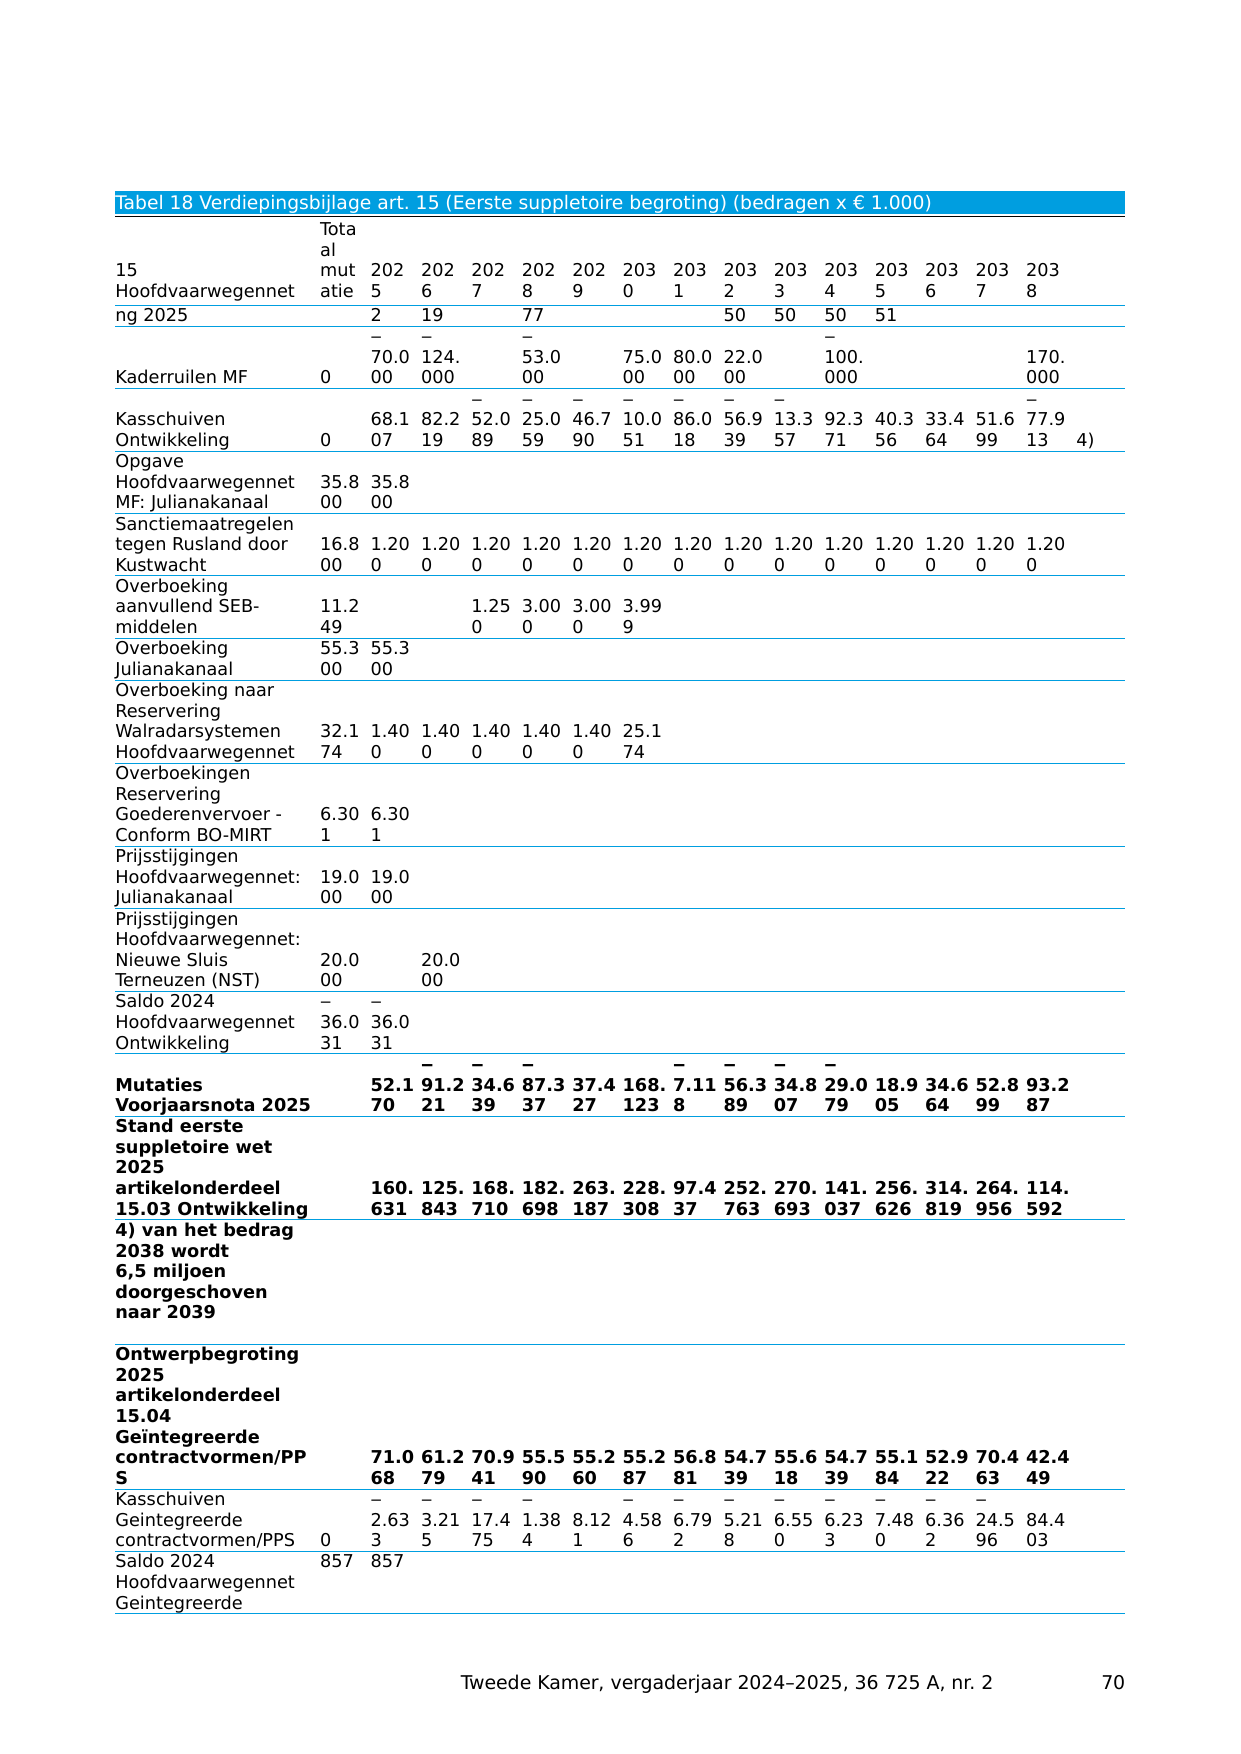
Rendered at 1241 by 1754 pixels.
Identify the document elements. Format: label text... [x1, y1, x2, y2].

table_cell [1073, 327, 1125, 388]
table_cell [973, 1552, 1023, 1613]
table_cell [620, 909, 670, 991]
table_cell Opgave Hoofdvaarwegennet MF: Julianakanaal [115, 452, 317, 513]
table_cell [1073, 452, 1125, 513]
table_cell [872, 1323, 922, 1344]
table_cell 56.881 [670, 1345, 720, 1488]
table_cell ‒ 7.118 [670, 1054, 720, 1116]
table_cell [973, 764, 1023, 846]
table_cell Sanctiemaatregelen tegen Rusland door Kustwacht [115, 514, 317, 575]
table_cell ‒ 86.018 [670, 389, 720, 451]
table_cell 54.739 [720, 1345, 771, 1488]
table_cell 55.618 [771, 1345, 821, 1488]
table_cell [317, 306, 367, 326]
table_cell 857 [317, 1552, 367, 1613]
table_cell [418, 452, 468, 513]
table_cell [1023, 992, 1073, 1053]
table_cell [317, 1054, 367, 1116]
table_cell 52.170 [368, 1054, 418, 1116]
table_cell 70.463 [973, 1345, 1023, 1488]
table_cell 51 [872, 306, 922, 326]
table_cell [115, 1323, 317, 1344]
table_cell [317, 1117, 367, 1219]
table_cell [670, 909, 720, 991]
table_cell [771, 1552, 821, 1613]
table_cell 54.739 [821, 1345, 872, 1488]
table_cell 55.590 [519, 1345, 569, 1488]
table_cell ‒ 34.639 [468, 1054, 519, 1116]
table_cell [821, 1220, 872, 1323]
table_cell 40.356 [872, 389, 922, 451]
table_cell [1023, 909, 1073, 991]
table_cell 1.200 [771, 514, 821, 575]
table_cell [418, 1552, 468, 1613]
table_cell [418, 1220, 468, 1323]
table_cell [720, 1323, 771, 1344]
table_cell [872, 764, 922, 846]
table_cell ‒ 52.089 [468, 389, 519, 451]
table_cell 42.449 [1023, 1345, 1073, 1488]
table_cell [569, 1323, 619, 1344]
table_cell [922, 1552, 972, 1613]
table_cell 2035 [872, 217, 922, 304]
table_cell 2029 [569, 217, 619, 304]
table_cell [1023, 639, 1073, 679]
table_cell [1073, 576, 1125, 638]
table_cell [468, 1323, 519, 1344]
table_cell 2030 [620, 217, 670, 304]
table_cell 50 [821, 306, 872, 326]
table_cell [973, 306, 1023, 326]
table_cell [620, 639, 670, 679]
table_cell 77 [519, 306, 569, 326]
table_cell 2034 [821, 217, 872, 304]
table_cell [569, 327, 619, 388]
table_cell 170.000 [1023, 327, 1073, 388]
table_cell [872, 452, 922, 513]
table_cell ‒ 34.807 [771, 1054, 821, 1116]
table_cell [1073, 847, 1125, 908]
table_cell 264.956 [973, 1117, 1023, 1219]
table_cell [771, 847, 821, 908]
table_cell [569, 306, 619, 326]
table_cell [1023, 306, 1073, 326]
table_cell 22.000 [720, 327, 771, 388]
table_cell 3.999 [620, 576, 670, 638]
table_cell ‒ 5.218 [720, 1490, 771, 1551]
table_cell [569, 992, 619, 1053]
table_cell [922, 452, 972, 513]
table_cell [620, 992, 670, 1053]
table_cell 33.464 [922, 389, 972, 451]
table_cell 50 [720, 306, 771, 326]
table_cell [569, 847, 619, 908]
table_cell ‒ 6.362 [922, 1490, 972, 1551]
table_cell [1023, 1220, 1073, 1323]
table_cell 1.200 [720, 514, 771, 575]
table_cell [519, 639, 569, 679]
table_cell 3.000 [519, 576, 569, 638]
table_cell 1.200 [922, 514, 972, 575]
table_cell 71.068 [368, 1345, 418, 1488]
table_cell 4) [1073, 389, 1125, 451]
table_cell ‒ 36.031 [317, 992, 367, 1053]
table_cell [670, 576, 720, 638]
table_cell Prijsstijgingen Hoofdvaarwegennet: Julianakanaal [115, 847, 317, 908]
table_cell ‒ 24.596 [973, 1490, 1023, 1551]
table_cell [519, 452, 569, 513]
table_cell Overboeking Julianakanaal [115, 639, 317, 679]
table_cell ‒ 70.000 [368, 327, 418, 388]
table_cell [468, 327, 519, 388]
table_cell [771, 452, 821, 513]
table_cell 1.200 [569, 514, 619, 575]
table_cell [670, 1220, 720, 1323]
table_cell 1.200 [670, 514, 720, 575]
table_cell 8.121 [569, 1490, 619, 1551]
table_cell [519, 992, 569, 1053]
table_cell ‒ 25.059 [519, 389, 569, 451]
table_cell 70.941 [468, 1345, 519, 1488]
table_cell [468, 639, 519, 679]
table_cell 75.000 [620, 327, 670, 388]
table_cell 84.403 [1023, 1490, 1073, 1551]
table_cell [569, 909, 619, 991]
table_cell [1023, 1323, 1073, 1344]
table_cell [821, 452, 872, 513]
table_cell [418, 576, 468, 638]
table_cell [922, 909, 972, 991]
table_cell Overboeking aanvullend SEB-middelen [115, 576, 317, 638]
table_cell ‒ 46.790 [569, 389, 619, 451]
table_cell 11.249 [317, 576, 367, 638]
table_cell [368, 1220, 418, 1323]
table_cell [1073, 1552, 1125, 1613]
table_cell [670, 1552, 720, 1613]
table_cell [872, 576, 922, 638]
table_cell [720, 639, 771, 679]
table_cell ‒ 4.586 [620, 1490, 670, 1551]
table_cell [1073, 1220, 1125, 1323]
table_cell [670, 1323, 720, 1344]
table_cell ‒ 6.233 [821, 1490, 872, 1551]
table_cell 2028 [519, 217, 569, 304]
table_cell [1073, 306, 1125, 326]
table_cell ‒ 56.939 [720, 389, 771, 451]
table_cell [1023, 847, 1073, 908]
table_cell [821, 576, 872, 638]
table_cell [468, 992, 519, 1053]
table_cell Stand eerste suppletoire wet 2025 artikelonderdeel 15.03 Ontwikkeling [115, 1117, 317, 1219]
table_cell 125.843 [418, 1117, 468, 1219]
table_cell 52.922 [922, 1345, 972, 1488]
table_cell [670, 764, 720, 846]
table_cell Saldo 2024 Hoofdvaarwegennet Ontwikkeling [115, 992, 317, 1053]
table_cell 97.437 [670, 1117, 720, 1219]
table_cell [922, 1220, 972, 1323]
table_cell [1073, 764, 1125, 846]
table_cell 20.000 [418, 909, 468, 991]
table_cell [1073, 1054, 1125, 1116]
table_cell [922, 1323, 972, 1344]
table_cell 270.693 [771, 1117, 821, 1219]
table_cell [317, 1345, 367, 1488]
table_cell 92.371 [821, 389, 872, 451]
table_cell 1.200 [418, 514, 468, 575]
table_cell [1073, 909, 1125, 991]
table_cell [519, 909, 569, 991]
table_cell 2038 [1023, 217, 1073, 304]
table_cell [1073, 639, 1125, 679]
table_cell 314.819 [922, 1117, 972, 1219]
table_cell ‒ 87.337 [519, 1054, 569, 1116]
table_cell 1.200 [1023, 514, 1073, 575]
table_cell [468, 909, 519, 991]
table_cell ‒ 10.051 [620, 389, 670, 451]
table_cell [973, 1220, 1023, 1323]
table_cell 19.000 [368, 847, 418, 908]
table_cell [872, 639, 922, 679]
table_cell [317, 1220, 367, 1323]
table_cell 55.287 [620, 1345, 670, 1488]
table_cell 1.400 [468, 681, 519, 762]
table_cell 0 [317, 1490, 367, 1551]
table_cell ‒ 3.215 [418, 1490, 468, 1551]
table_cell [922, 327, 972, 388]
table_cell 141.037 [821, 1117, 872, 1219]
table_cell ‒ 56.389 [720, 1054, 771, 1116]
table_cell [771, 681, 821, 762]
table_cell ‒ 1.384 [519, 1490, 569, 1551]
table_cell [821, 764, 872, 846]
table_cell [1023, 452, 1073, 513]
table_cell 2 [368, 306, 418, 326]
table_cell 228.308 [620, 1117, 670, 1219]
table_cell [468, 452, 519, 513]
table_cell [720, 992, 771, 1053]
table_cell 2036 [922, 217, 972, 304]
table_cell ‒ 29.079 [821, 1054, 872, 1116]
table_cell [973, 909, 1023, 991]
table_cell 2033 [771, 217, 821, 304]
table_cell [973, 847, 1023, 908]
table_cell [771, 327, 821, 388]
table_cell [1073, 1345, 1125, 1488]
table_cell [872, 847, 922, 908]
table_cell [1073, 992, 1125, 1053]
table_cell [821, 639, 872, 679]
table_cell 1.400 [569, 681, 619, 762]
table_cell 3.000 [569, 576, 619, 638]
table_cell [922, 576, 972, 638]
table_cell ‒ 7.480 [872, 1490, 922, 1551]
table_cell [821, 1323, 872, 1344]
table_cell [1023, 576, 1073, 638]
table_cell 1.200 [519, 514, 569, 575]
table_cell [519, 764, 569, 846]
table_cell 61.279 [418, 1345, 468, 1488]
table_cell 857 [368, 1552, 418, 1613]
table_cell [771, 576, 821, 638]
table_cell [670, 992, 720, 1053]
table_cell [973, 327, 1023, 388]
table_cell [418, 639, 468, 679]
table_cell [720, 1220, 771, 1323]
table_cell 34.664 [922, 1054, 972, 1116]
table_cell [1023, 681, 1073, 762]
table_cell Kaderruilen MF [115, 327, 317, 388]
table_cell 1.200 [368, 514, 418, 575]
table_cell 51.699 [973, 389, 1023, 451]
table_cell [620, 847, 670, 908]
table_cell [821, 681, 872, 762]
table_cell 160.631 [368, 1117, 418, 1219]
table_cell [620, 306, 670, 326]
table_cell [771, 1323, 821, 1344]
table_cell 1.400 [368, 681, 418, 762]
table_cell 80.000 [670, 327, 720, 388]
table_cell 2037 [973, 217, 1023, 304]
table_cell [620, 764, 670, 846]
table_cell 168.710 [468, 1117, 519, 1219]
table_cell [1023, 1552, 1073, 1613]
table_cell [569, 452, 619, 513]
table_cell [821, 847, 872, 908]
table_cell [720, 909, 771, 991]
table_cell [418, 1323, 468, 1344]
table_cell 50 [771, 306, 821, 326]
table_cell ng 2025 [115, 306, 317, 326]
table_cell [771, 1220, 821, 1323]
table_cell 0 [317, 327, 367, 388]
table_cell 1.200 [821, 514, 872, 575]
table_cell 2026 [418, 217, 468, 304]
table_cell [368, 1323, 418, 1344]
table_cell 1.200 [468, 514, 519, 575]
table_cell [973, 1323, 1023, 1344]
table_cell Totaal mutatie [317, 217, 367, 304]
table_cell Prijsstijgingen Hoofdvaarwegennet: Nieuwe Sluis Terneuzen (NST) [115, 909, 317, 991]
table_cell 2025 [368, 217, 418, 304]
table_cell 37.427 [569, 1054, 619, 1116]
table_cell [468, 306, 519, 326]
table_cell 2027 [468, 217, 519, 304]
table_cell [771, 639, 821, 679]
table_cell [1073, 1323, 1125, 1344]
table_cell 16.800 [317, 514, 367, 575]
table_cell [1073, 217, 1125, 304]
table_cell [720, 681, 771, 762]
table_cell [670, 306, 720, 326]
table_cell 35.800 [368, 452, 418, 513]
table_cell 18.905 [872, 1054, 922, 1116]
table_cell [922, 992, 972, 1053]
table_cell [821, 909, 872, 991]
table_cell 6.301 [317, 764, 367, 846]
table_cell [368, 576, 418, 638]
table_cell 1.400 [418, 681, 468, 762]
table_cell [973, 452, 1023, 513]
table_cell [468, 1220, 519, 1323]
table_cell [821, 1552, 872, 1613]
table_cell Saldo 2024 Hoofdvaarwegennet Geintegreerde [115, 1552, 317, 1613]
table_cell 35.800 [317, 452, 367, 513]
table_cell ‒ 100.000 [821, 327, 872, 388]
table_cell 1.400 [519, 681, 569, 762]
table_cell [771, 909, 821, 991]
table_cell [973, 576, 1023, 638]
table_cell [519, 1323, 569, 1344]
table_cell [1023, 764, 1073, 846]
table_cell 2031 [670, 217, 720, 304]
table_cell 256.626 [872, 1117, 922, 1219]
table_cell ‒ 2.633 [368, 1490, 418, 1551]
table_cell [872, 1552, 922, 1613]
table_cell [468, 764, 519, 846]
table_cell [922, 681, 972, 762]
table_cell 68.107 [368, 389, 418, 451]
table_cell [620, 1323, 670, 1344]
table_cell [569, 764, 619, 846]
table_cell [720, 452, 771, 513]
table_cell [771, 764, 821, 846]
table_cell [1073, 514, 1125, 575]
table_cell 1.200 [872, 514, 922, 575]
table_cell 6.301 [368, 764, 418, 846]
table_cell [519, 1552, 569, 1613]
table_cell Kasschuiven Geintegreerde contractvormen/PPS [115, 1490, 317, 1551]
table_cell [519, 1220, 569, 1323]
table_cell 182.698 [519, 1117, 569, 1219]
table_cell [922, 639, 972, 679]
table_cell [922, 306, 972, 326]
table_cell [872, 327, 922, 388]
table_cell 19.000 [317, 847, 367, 908]
table_cell Overboekingen Reservering Goederenvervoer - Conform BO-MIRT [115, 764, 317, 846]
table_cell 55.300 [317, 639, 367, 679]
table_cell 168.123 [620, 1054, 670, 1116]
table_cell [720, 576, 771, 638]
table_cell [519, 847, 569, 908]
table_cell 252.763 [720, 1117, 771, 1219]
table_cell 55.260 [569, 1345, 619, 1488]
table_cell 19 [418, 306, 468, 326]
table_cell 4) van het bedrag 2038 wordt 6,5 miljoen doorgeschoven naar 2039 [115, 1220, 317, 1323]
table_cell [1073, 1490, 1125, 1551]
table_cell [569, 1552, 619, 1613]
table_cell 1.200 [973, 514, 1023, 575]
table_cell 82.219 [418, 389, 468, 451]
table_cell [418, 992, 468, 1053]
table_cell ‒ 13.357 [771, 389, 821, 451]
table_cell [620, 1552, 670, 1613]
table_cell ‒ 6.550 [771, 1490, 821, 1551]
table_cell [670, 639, 720, 679]
table_cell [670, 452, 720, 513]
table_cell [368, 909, 418, 991]
table_cell 1.200 [620, 514, 670, 575]
table_cell 15 Hoofdvaarwegennet [115, 217, 317, 304]
table_cell 1.250 [468, 576, 519, 638]
table_cell [922, 847, 972, 908]
table_cell Ontwerpbegroting 2025 artikelonderdeel 15.04 Geïntegreerde contractvormen/PPS [115, 1345, 317, 1488]
table_cell [418, 847, 468, 908]
table_cell [821, 992, 872, 1053]
table_cell ‒ 91.221 [418, 1054, 468, 1116]
table_cell 0 [317, 389, 367, 451]
table_cell [720, 1552, 771, 1613]
table_cell [872, 1220, 922, 1323]
table_cell Overboeking naar Reservering Walradarsystemen Hoofdvaarwegennet [115, 681, 317, 762]
table_cell ‒ 53.000 [519, 327, 569, 388]
table_cell [872, 681, 922, 762]
table_cell 93.287 [1023, 1054, 1073, 1116]
table_cell [720, 847, 771, 908]
table_cell 263.187 [569, 1117, 619, 1219]
table_cell [569, 1220, 619, 1323]
table_cell [569, 639, 619, 679]
table_cell [418, 764, 468, 846]
table_cell 52.899 [973, 1054, 1023, 1116]
table_cell [922, 764, 972, 846]
table_cell [872, 909, 922, 991]
table_cell [720, 764, 771, 846]
table_cell ‒ 17.475 [468, 1490, 519, 1551]
table_cell ‒ 36.031 [368, 992, 418, 1053]
table_cell [973, 992, 1023, 1053]
table_cell [973, 681, 1023, 762]
table_cell 55.300 [368, 639, 418, 679]
table_cell [771, 992, 821, 1053]
table_cell 32.174 [317, 681, 367, 762]
table_cell 114.592 [1023, 1117, 1073, 1219]
table_cell Kasschuiven Ontwikkeling [115, 389, 317, 451]
table_cell 2032 [720, 217, 771, 304]
table_cell [317, 1323, 367, 1344]
table_cell 25.174 [620, 681, 670, 762]
table_cell [670, 681, 720, 762]
table_cell [872, 992, 922, 1053]
table_cell [1073, 681, 1125, 762]
table_cell Mutaties Voorjaarsnota 2025 [115, 1054, 317, 1116]
table_cell [1073, 1117, 1125, 1219]
table_cell ‒ 6.792 [670, 1490, 720, 1551]
table_cell 20.000 [317, 909, 367, 991]
table_cell ‒ 77.913 [1023, 389, 1073, 451]
table_cell [973, 639, 1023, 679]
table_cell 55.184 [872, 1345, 922, 1488]
table_cell ‒ 124.000 [418, 327, 468, 388]
table_cell [670, 847, 720, 908]
table_cell [468, 1552, 519, 1613]
table_cell [620, 1220, 670, 1323]
table_cell [620, 452, 670, 513]
table_cell [468, 847, 519, 908]
